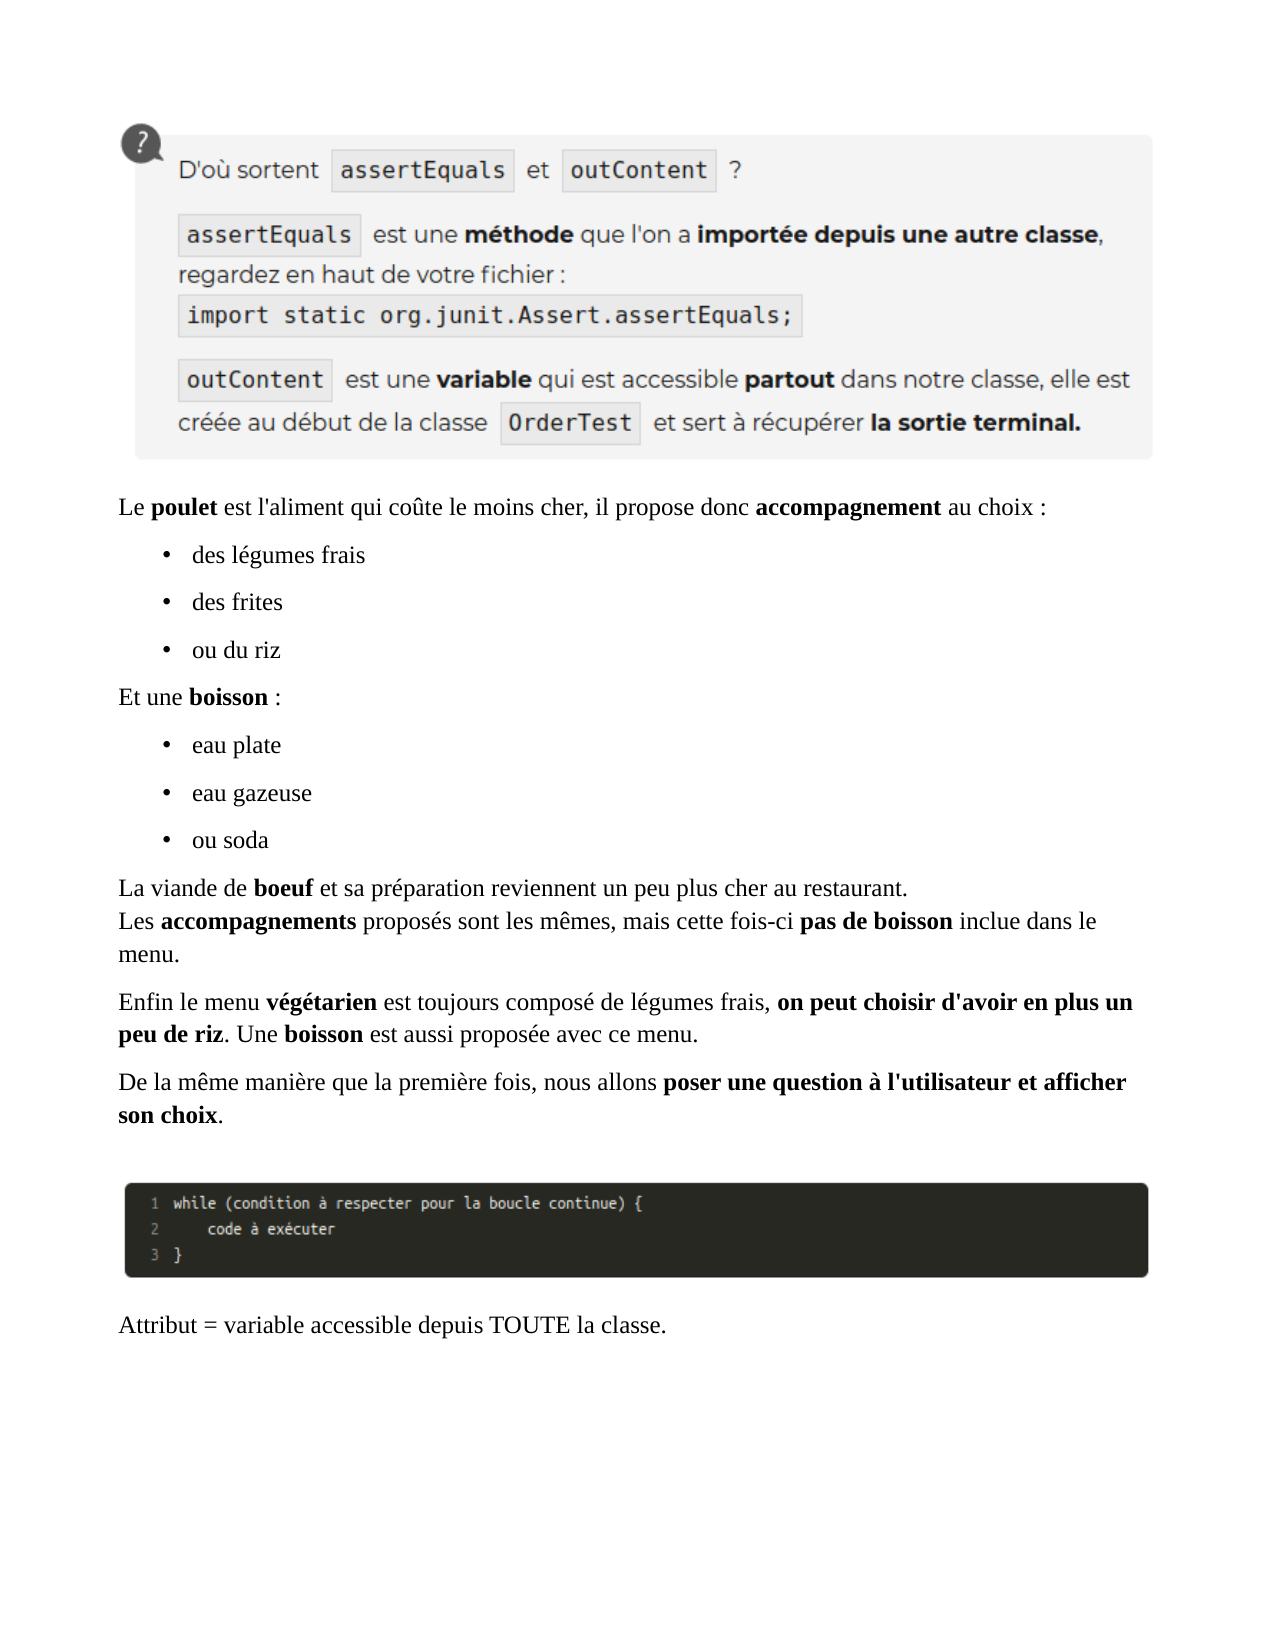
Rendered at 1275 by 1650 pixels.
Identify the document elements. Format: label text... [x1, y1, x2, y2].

picture [118, 1176, 1157, 1282]
text La viande de boeuf et sa préparation reviennent un peu plus cher au restaurant. Les accompagnements proposés sont les mêmes, mais cette fois-ci pas de boisson inclue dans le menu. [118, 873, 1157, 968]
text Enfin le menu végétarien est toujours composé de légumes frais, on peut choisir d'avoir en plus un peu de riz. Une boisson est aussi proposée avec ce menu. [118, 987, 1157, 1048]
list ou du riz [162, 635, 1157, 664]
list des légumes frais [162, 540, 1157, 568]
list eau gazeuse [162, 778, 1157, 806]
text Et une boisson : [118, 682, 1157, 711]
list ou soda [162, 825, 1157, 854]
text Attribut = variable accessible depuis TOUTE la classe. [118, 1310, 1157, 1339]
list eau plate [162, 730, 1157, 759]
text Le poulet est l'aliment qui coûte le moins cher, il propose donc accompagnement au choix : [118, 492, 1157, 521]
text De la même manière que la première fois, nous allons poser une question à l'utilisateur et afficher son choix. [118, 1067, 1157, 1129]
picture [118, 118, 1157, 464]
list des frites [162, 587, 1157, 616]
